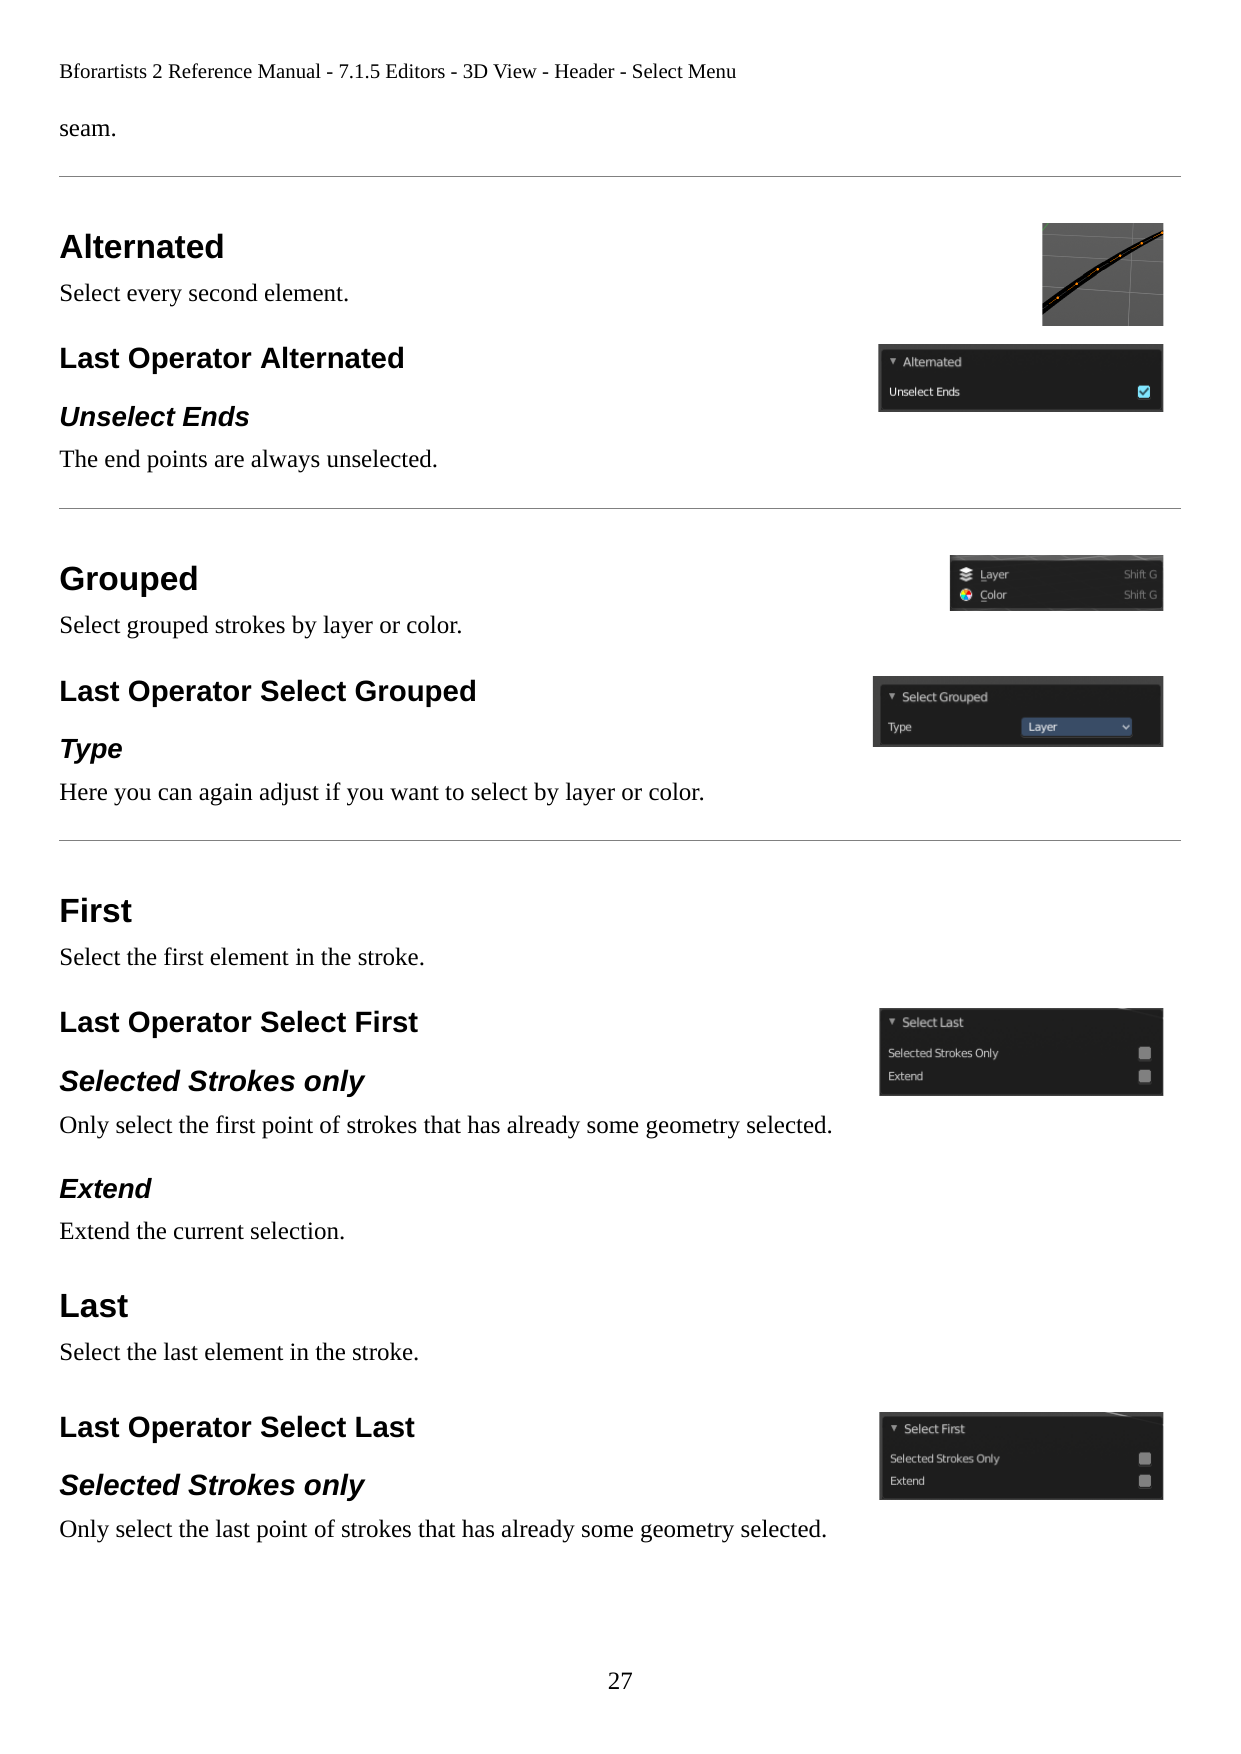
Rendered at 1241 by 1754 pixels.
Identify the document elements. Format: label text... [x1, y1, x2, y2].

subtitle Type [59, 732, 1181, 764]
text seam. [59, 113, 1181, 141]
picture [879, 1008, 1164, 1096]
subtitle Extend [59, 1172, 1181, 1204]
subtitle First [59, 891, 1181, 929]
picture [872, 676, 1164, 747]
text Select every second element. [59, 278, 1042, 307]
text Only select the last point of strokes that has already some geometry selected. [59, 1514, 1181, 1543]
text Select grouped strokes by layer or color. [59, 610, 1181, 638]
text Select the last element in the stroke. [59, 1337, 1181, 1366]
subtitle [1164, 227, 1181, 265]
subtitle Unselect Ends [59, 400, 1181, 432]
text Extend the current selection. [59, 1216, 1181, 1245]
subtitle Alternated [59, 227, 1042, 265]
subtitle Last Operator Select First [59, 1005, 1181, 1039]
subtitle Grouped [59, 559, 949, 597]
picture [1042, 223, 1164, 326]
subtitle Last Operator Alternated [59, 341, 1181, 375]
picture [879, 1412, 1164, 1500]
text Here you can again adjust if you want to select by layer or color. [59, 777, 1181, 805]
subtitle Last Operator Select Last [59, 1409, 1181, 1443]
text Only select the first point of strokes that has already some geometry selected. [59, 1110, 1181, 1139]
subtitle Last Operator Select Grouped [59, 673, 1181, 707]
subtitle [1164, 559, 1181, 597]
subtitle Selected Strokes only [59, 1468, 1181, 1502]
picture [878, 344, 1164, 412]
subtitle Selected Strokes only [59, 1064, 1181, 1098]
text Select the first element in the stroke. [59, 942, 1181, 971]
text The end points are always unselected. [59, 444, 1181, 473]
subtitle Last [59, 1286, 1181, 1325]
